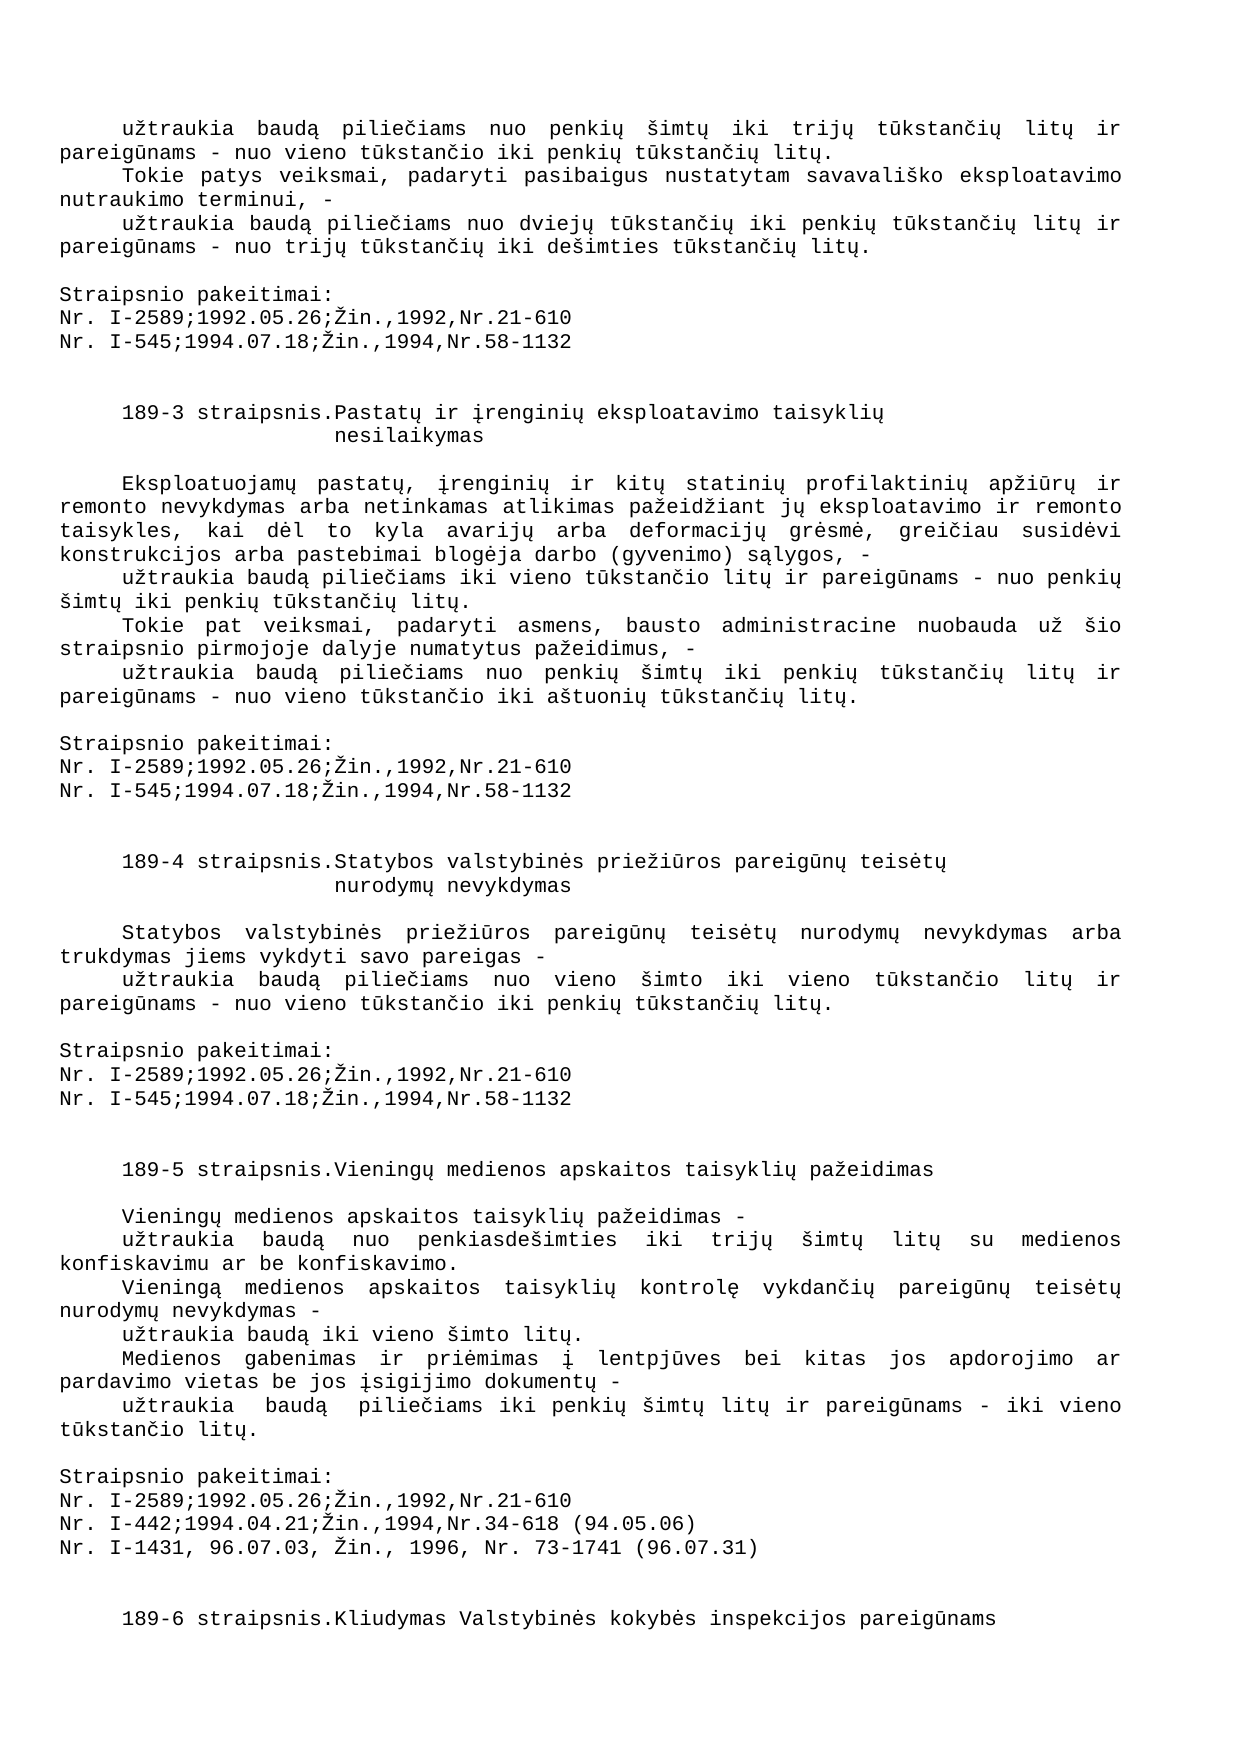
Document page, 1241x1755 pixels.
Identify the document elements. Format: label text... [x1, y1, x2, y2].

text Nr. I-2589;1992.05.26;Žin.,1992,Nr.21-610 [59, 307, 1122, 331]
text Nr. I-545;1994.07.18;Žin.,1994,Nr.58-1132 [59, 1088, 1122, 1111]
text užtraukia baudą piliečiams nuo dviejų tūkstančių iki penkių tūkstančių litų ir pareigūnams - nuo trijų tūkstančių iki dešimties tūkstančių litų. [59, 213, 1122, 260]
text 189-6 straipsnis.Kliudymas Valstybinės kokybės inspekcijos pareigūnams [59, 1608, 1122, 1631]
text Straipsnio pakeitimai: [59, 284, 1122, 307]
text nurodymų nevykdymas [59, 875, 1122, 898]
text Tokie patys veiksmai, padaryti pasibaigus nustatytam savavališko eksploatavimo nutraukimo terminui, - [59, 165, 1122, 213]
text Straipsnio pakeitimai: [59, 733, 1122, 757]
text Nr. I-545;1994.07.18;Žin.,1994,Nr.58-1132 [59, 780, 1122, 804]
text užtraukia baudą piliečiams iki vieno tūkstančio litų ir pareigūnams - nuo penkių šimtų iki penkių tūkstančių litų. [59, 567, 1122, 615]
text Eksploatuojamų pastatų, įrenginių ir kitų statinių profilaktinių apžiūrų ir remonto nevykdymas arba netinkamas atlikimas pažeidžiant jų eksploatavimo ir remonto taisykles, kai dėl to kyla avarijų arba deformacijų grėsmė, greičiau susidėvi konstrukcijos arba pastebimai blogėja darbo (gyvenimo) sąlygos, - [59, 473, 1122, 567]
text Nr. I-442;1994.04.21;Žin.,1994,Nr.34-618 (94.05.06) [59, 1513, 1122, 1537]
text Nr. I-2589;1992.05.26;Žin.,1992,Nr.21-610 [59, 1489, 1122, 1513]
text užtraukia baudą piliečiams nuo penkių šimtų iki trijų tūkstančių litų ir pareigūnams - nuo vieno tūkstančio iki penkių tūkstančių litų. [59, 118, 1122, 165]
text užtraukia baudą piliečiams nuo vieno šimto iki vieno tūkstančio litų ir pareigūnams - nuo vieno tūkstančio iki penkių tūkstančių litų. [59, 969, 1122, 1017]
text Medienos gabenimas ir priėmimas į lentpjūves bei kitas jos apdorojimo ar pardavimo vietas be jos įsigijimo dokumentų - [59, 1348, 1122, 1395]
text Straipsnio pakeitimai: [59, 1466, 1122, 1489]
text užtraukia baudą piliečiams iki penkių šimtų litų ir pareigūnams - iki vieno tūkstančio litų. [59, 1395, 1122, 1442]
text užtraukia baudą nuo penkiasdešimties iki trijų šimtų litų su medienos konfiskavimu ar be konfiskavimo. [59, 1229, 1122, 1277]
text Nr. I-1431, 96.07.03, Žin., 1996, Nr. 73-1741 (96.07.31) [59, 1537, 1122, 1561]
text nesilaikymas [59, 426, 1122, 449]
text 189-4 straipsnis.Statybos valstybinės priežiūros pareigūnų teisėtų [59, 851, 1122, 875]
text 189-3 straipsnis.Pastatų ir įrenginių eksploatavimo taisyklių [59, 402, 1122, 426]
text Nr. I-545;1994.07.18;Žin.,1994,Nr.58-1132 [59, 331, 1122, 354]
text Nr. I-2589;1992.05.26;Žin.,1992,Nr.21-610 [59, 757, 1122, 780]
text Nr. I-2589;1992.05.26;Žin.,1992,Nr.21-610 [59, 1064, 1122, 1088]
text Vieningą medienos apskaitos taisyklių kontrolę vykdančių pareigūnų teisėtų nurodymų nevykdymas - [59, 1277, 1122, 1324]
text užtraukia baudą piliečiams nuo penkių šimtų iki penkių tūkstančių litų ir pareigūnams - nuo vieno tūkstančio iki aštuonių tūkstančių litų. [59, 662, 1122, 709]
text 189-5 straipsnis.Vieningų medienos apskaitos taisyklių pažeidimas [59, 1158, 1122, 1182]
text Tokie pat veiksmai, padaryti asmens, bausto administracine nuobauda už šio straipsnio pirmojoje dalyje numatytus pažeidimus, - [59, 615, 1122, 662]
text Straipsnio pakeitimai: [59, 1040, 1122, 1064]
text Vieningų medienos apskaitos taisyklių pažeidimas - [59, 1206, 1122, 1229]
text užtraukia baudą iki vieno šimto litų. [59, 1324, 1122, 1348]
text Statybos valstybinės priežiūros pareigūnų teisėtų nurodymų nevykdymas arba trukdymas jiems vykdyti savo pareigas - [59, 922, 1122, 969]
